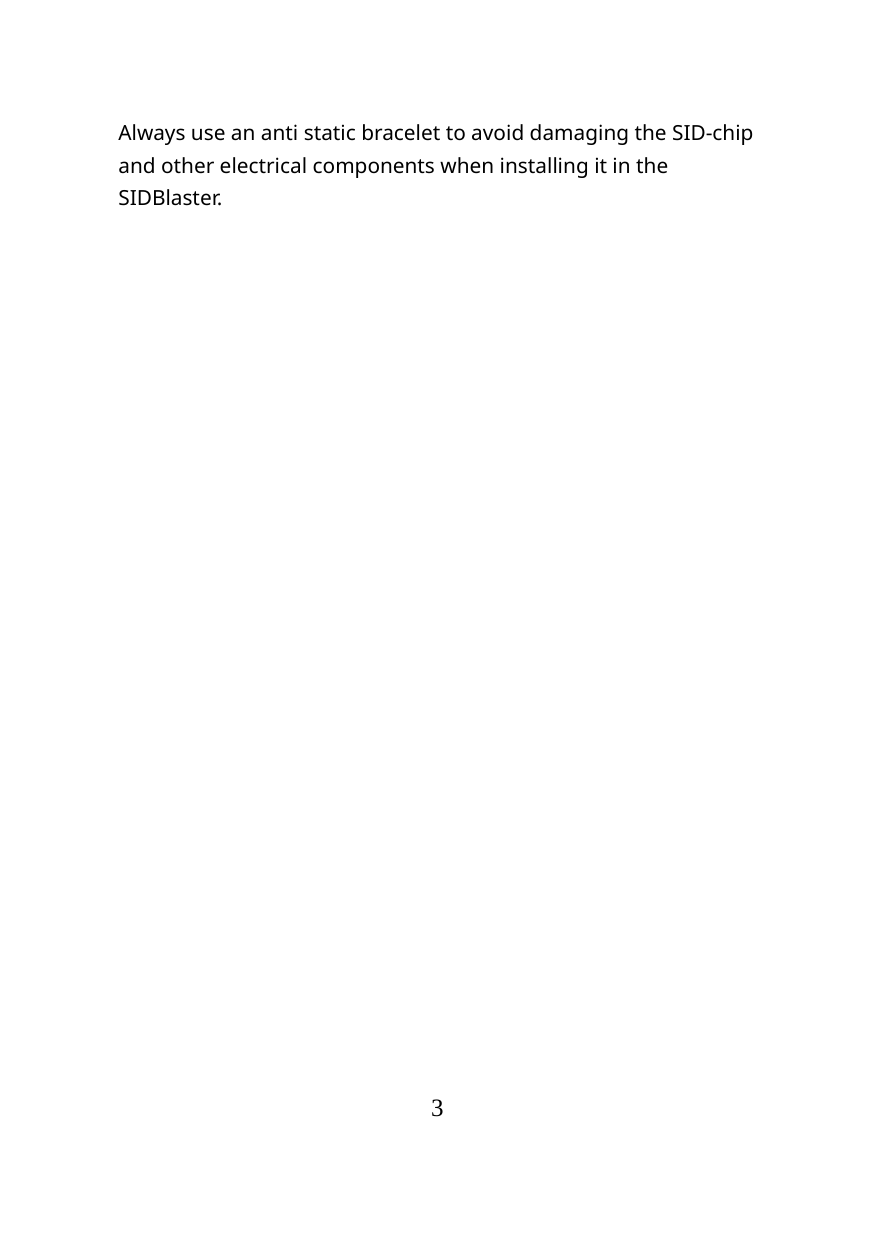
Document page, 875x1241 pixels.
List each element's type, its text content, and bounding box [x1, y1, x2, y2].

text Always use an anti static bracelet to avoid damaging the SID-chip and other electrical components when installing it in the SIDBlaster. [118, 118, 756, 212]
